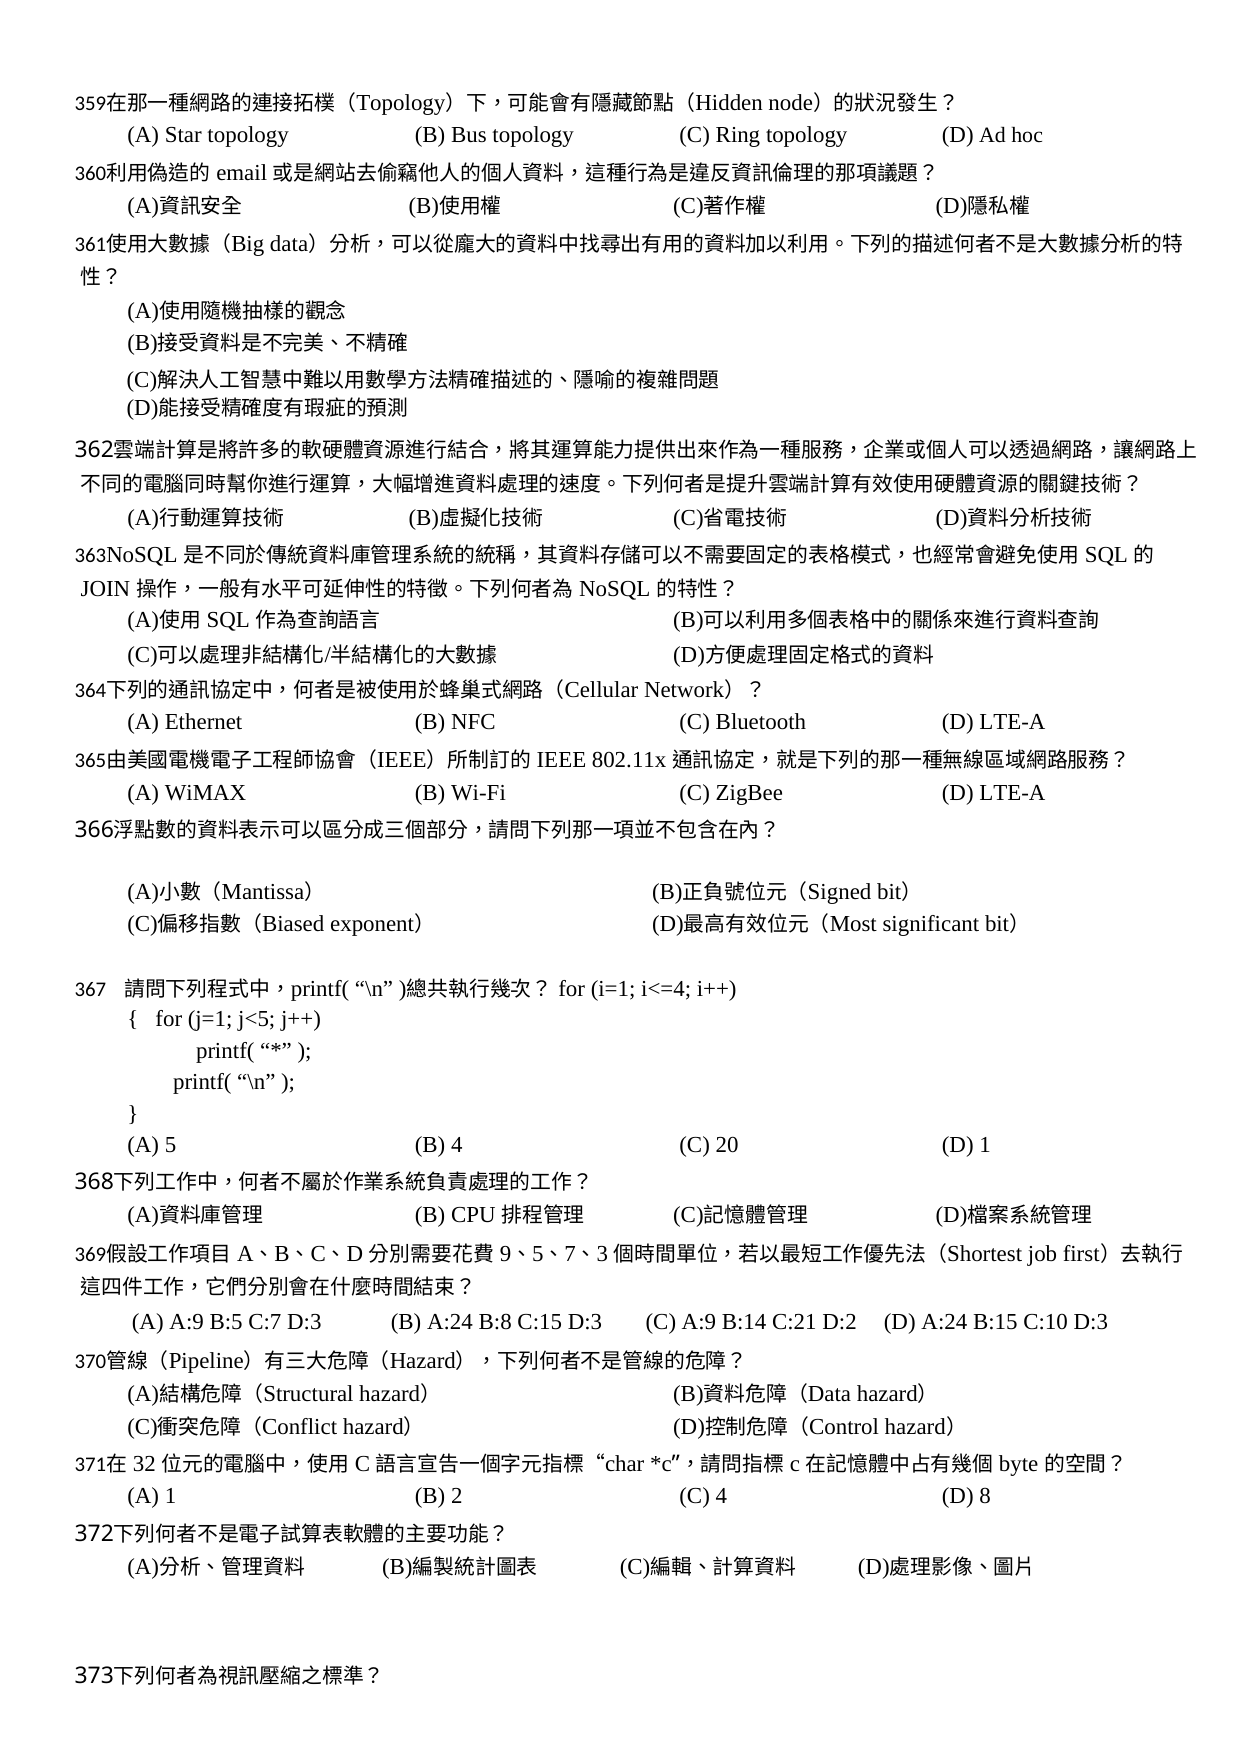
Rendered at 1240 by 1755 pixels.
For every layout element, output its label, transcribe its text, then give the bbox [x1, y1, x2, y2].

text (C)可以處理非結構化/半結構化的大數據 (D)方便處理固定格式的資料 [127, 637, 1179, 668]
list 浮點數的資料表示可以區分成三個部分，請問下列那一項並不包含在內？ [74, 810, 1199, 844]
text printf( “*” ); [196, 1038, 1179, 1063]
text } [127, 1101, 1179, 1126]
text (D)最高有效位元（Most significant bit） [652, 909, 1179, 937]
text (A)資訊安全 (B)使用權 (C)著作權 (D)隱私權 [127, 191, 1179, 219]
list 管線（Pipeline）有三大危障（Hazard），下列何者不是管線的危障？ [74, 1341, 1199, 1375]
list 下列何者為視訊壓縮之標準？ [74, 1656, 1199, 1690]
text (B)接受資料是不完美、不精確 [127, 329, 1179, 356]
text (C)衝突危障（Conflict hazard） (D)控制危障（Control hazard） [127, 1412, 1179, 1440]
text (A)結構危障（Structural hazard） (B)資料危障（Data hazard） [127, 1379, 1179, 1407]
text (A)資料庫管理 (B) CPU 排程管理 (C)記憶體管理 (D)檔案系統管理 [127, 1196, 1179, 1229]
text (A) 1 (B) 2 (C) 4 (D) 8 [127, 1483, 1179, 1508]
text (A)分析、管理資料 (B)編製統計圖表 (C)編輯、計算資料 (D)處理影像、圖片 [127, 1552, 1179, 1580]
text (A) WiMAX (B) Wi-Fi (C) ZigBee (D) LTE-A [127, 779, 1179, 805]
text (A)使用 SQL 作為查詢語言 (B)可以利用多個表格中的關係來進行資料查詢 [127, 603, 1179, 634]
text (C)偏移指數（Biased exponent） [127, 909, 577, 937]
text (C)解決人工智慧中難以用數學方法精確描述的、隱喻的複雜問題 [126, 366, 1179, 393]
list 下列工作中，何者不屬於作業系統負責處理的工作？ [74, 1163, 1199, 1196]
list 請問下列程式中，printf( “\n” )總共執行幾次？ for (i=1; i<=4; i++) [74, 970, 1199, 1003]
list 假設工作項目 A、B、C、D 分別需要花費 9、5、7、3 個時間單位，若以最短工作優先法（Shortest job first）去執行這四件工作，它們分別會在什麼時間結束？ [74, 1234, 1199, 1302]
text (A) A:9 B:5 C:7 D:3 (B) A:24 B:8 C:15 D:3 (C) A:9 B:14 C:21 D:2 (D) A:24 B:15 C:10 D:3 [74, 1307, 1179, 1335]
list 雲端計算是將許多的軟硬體資源進行結合，將其運算能力提供出來作為一種服務，企業或個人可以透過網路，讓網路上不同的電腦同時幫你進行運算，大幅增進資料處理的速度。下列何者是提升雲端計算有效使用硬體資源的關鍵技術？ [74, 430, 1199, 498]
text (A) Ethernet (B) NFC (C) Bluetooth (D) LTE-A [127, 709, 1179, 734]
list 下列的通訊協定中，何者是被使用於蜂巢式網路（Cellular Network）？ [74, 671, 1199, 704]
text (D)能接受精確度有瑕疵的預測 [126, 393, 768, 421]
list 由美國電機電子工程師協會（IEEE）所制訂的 IEEE 802.11x 通訊協定，就是下列的那一種無線區域網路服務？ [74, 740, 1199, 774]
text (B)正負號位元（Signed bit） [652, 877, 1179, 905]
list 在 32 位元的電腦中，使用 C 語言宣告一個字元指標“char *c”，請問指標 c 在記憶體中占有幾個 byte 的空間？ [74, 1444, 1199, 1478]
text (A)小數（Mantissa） [127, 877, 577, 905]
list 利用偽造的 email 或是網站去偷竊他人的個人資料，這種行為是違反資訊倫理的那項議題？ [74, 153, 1199, 187]
list 下列何者不是電子試算表軟體的主要功能？ [74, 1514, 1199, 1548]
text printf( “\n” ); [173, 1069, 1179, 1094]
list 使用大數據（Big data）分析，可以從龐大的資料中找尋出有用的資料加以利用。下列的描述何者不是大數據分析的特性？ [74, 224, 1199, 292]
text (A) Star topology (B) Bus topology (C) Ring topology (D) Ad hoc [127, 122, 1179, 147]
text (A)行動運算技術 (B)虛擬化技術 (C)省電技術 (D)資料分析技術 [127, 503, 1179, 531]
list NoSQL 是不同於傳統資料庫管理系統的統稱，其資料存儲可以不需要固定的表格模式，也經常會避免使用 SQL 的 JOIN 操作，一般有水平可延伸性的特徵。下列何者為 NoSQL 的特性？ [74, 536, 1199, 603]
text (A) 5 (B) 4 (C) 20 (D) 1 [127, 1132, 1179, 1157]
text { for (j=1; j<5; j++) [127, 1006, 1179, 1032]
list 在那一種網路的連接拓樸（Topology）下，可能會有隱藏節點（Hidden node）的狀況發生？ [74, 83, 1199, 117]
text (A)使用隨機抽樣的觀念 [127, 296, 1179, 324]
